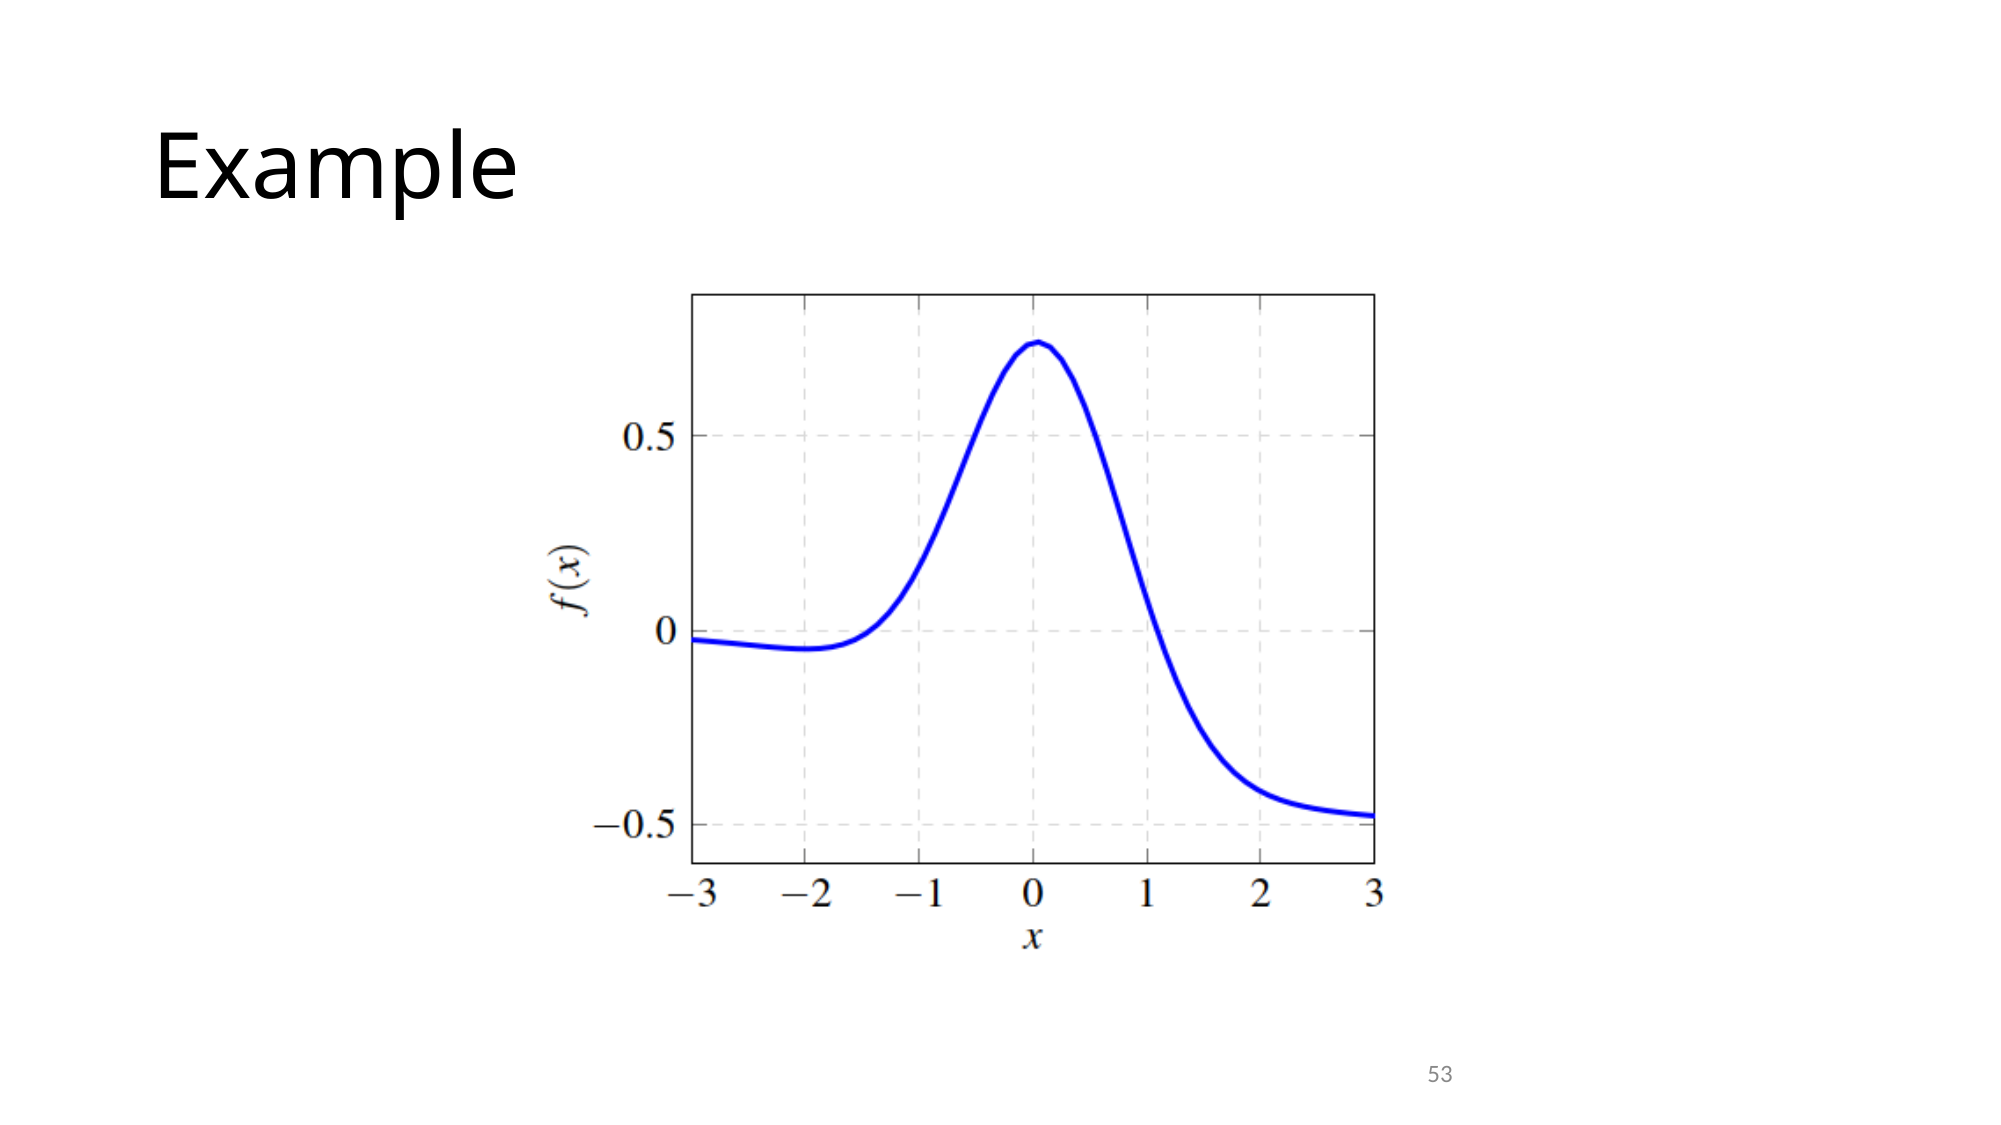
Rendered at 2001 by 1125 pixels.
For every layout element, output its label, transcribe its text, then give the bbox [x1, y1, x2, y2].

picture [521, 259, 1416, 965]
text_box [1412, 1042, 1863, 1103]
title Example [137, 59, 1863, 278]
